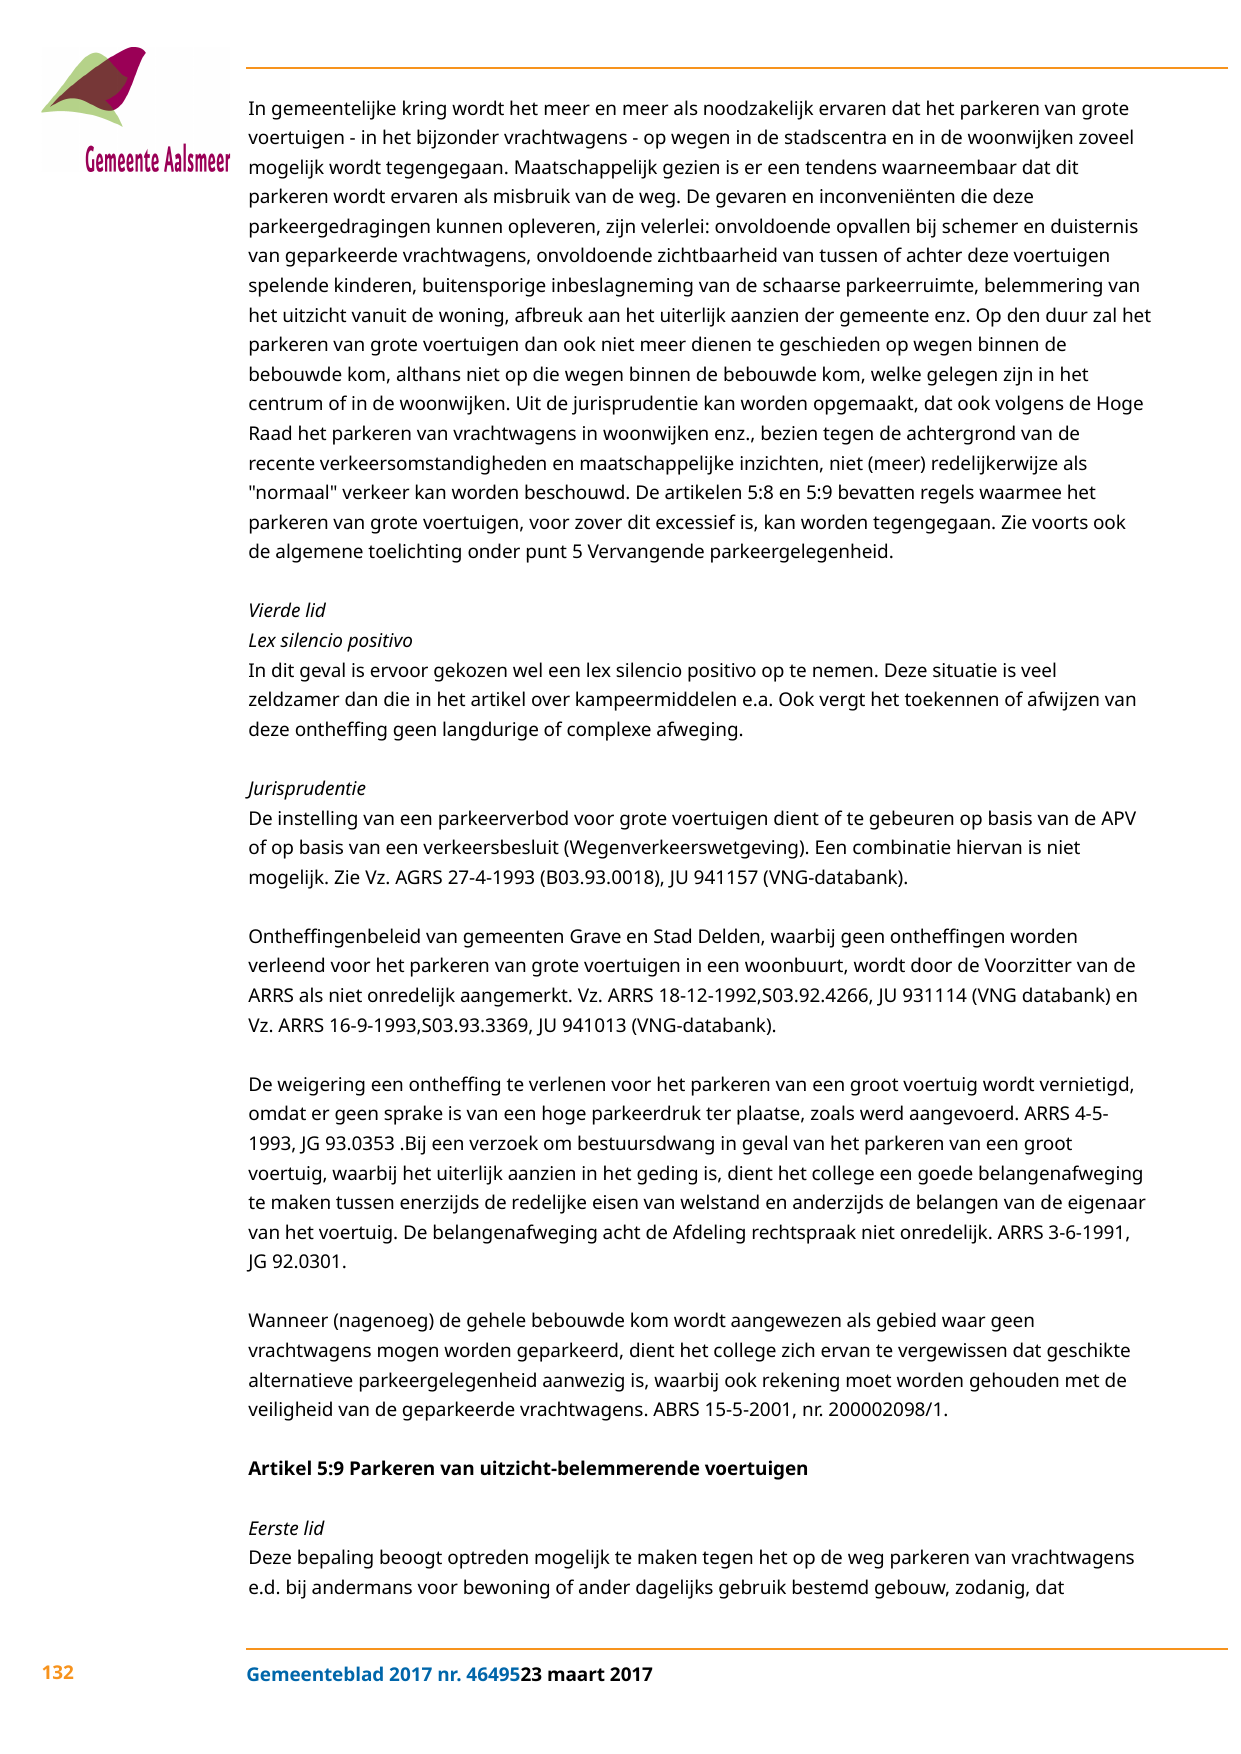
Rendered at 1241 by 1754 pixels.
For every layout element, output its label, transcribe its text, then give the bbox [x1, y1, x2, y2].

text In dit geval is ervoor gekozen wel een lex silencio positivo op te nemen. Deze situatie is veel zeldzamer dan die in het artikel over kampeermiddelen e.a. Ook vergt het toekennen of afwijzen van deze ontheffing geen langdurige of complexe afweging. [248, 657, 1152, 742]
text De weigering een ontheffing te verlenen voor het parkeren van een groot voertuig wordt vernietigd, omdat er geen sprake is van een hoge parkeerdruk ter plaatse, zoals werd aangevoerd. ARRS 4-5-1993, JG 93.0353 .Bij een verzoek om bestuursdwang in geval van het parkeren van een groot voertuig, waarbij het uiterlijk aanzien in het geding is, dient het college een goede belangenafweging te maken tussen enerzijds de redelijke eisen van welstand en anderzijds de belangen van de eigenaar van het voertuig. De belangenafweging acht de Afdeling rechtspraak niet onredelijk. ARRS 3-6-1991, JG 92.0301. [248, 1071, 1152, 1274]
text Artikel 5:9 Parkeren van uitzicht-belemmerende voertuigen [248, 1456, 1152, 1481]
text De instelling van een parkeerverbod voor grote voertuigen dient of te gebeuren op basis van de APV of op basis van een verkeersbesluit (Wegenverkeerswetgeving). Een combinatie hiervan is niet mogelijk. Zie Vz. AGRS 27-4-1993 (B03.93.0018), JU 941157 (VNG-databank). [248, 805, 1152, 890]
text Vierde lid [248, 598, 1152, 623]
text Deze bepaling beoogt optreden mogelijk te maken tegen het op de weg parkeren van vrachtwagens e.d. bij andermans voor bewoning of ander dagelijks gebruik bestemd gebouw, zodanig, dat [248, 1544, 1152, 1600]
text Eerste lid [248, 1515, 1152, 1541]
text In gemeentelijke kring wordt het meer en meer als noodzakelijk ervaren dat het parkeren van grote voertuigen - in het bijzonder vrachtwagens - op wegen in de stadscentra en in de woonwijken zoveel mogelijk wordt tegengegaan. Maatschappelijk gezien is er een tendens waarneembaar dat dit parkeren wordt ervaren als misbruik van de weg. De gevaren en inconveniënten die deze parkeergedragingen kunnen opleveren, zijn velerlei: onvoldoende opvallen bij schemer en duisternis van geparkeerde vrachtwagens, onvoldoende zichtbaarheid van tussen of achter deze voertuigen spelende kinderen, buitensporige inbeslagneming van de schaarse parkeerruimte, belemmering van het uitzicht vanuit de woning, afbreuk aan het uiterlijk aanzien der gemeente enz. Op den duur zal het parkeren van grote voertuigen dan ook niet meer dienen te geschieden op wegen binnen de bebouwde kom, althans niet op die wegen binnen de bebouwde kom, welke gelegen zijn in het centrum of in de woonwijken. Uit de jurisprudentie kan worden opgemaakt, dat ook volgens de Hoge Raad het parkeren van vrachtwagens in woonwijken enz., bezien tegen de achtergrond van de recente verkeersomstandigheden en maatschappelijke inzichten, niet (meer) redelijkerwijze als "normaal" verkeer kan worden beschouwd. De artikelen 5:8 en 5:9 bevatten regels waarmee het parkeren van grote voertuigen, voor zover dit excessief is, kan worden tegengegaan. Zie voorts ook de algemene toelichting onder punt 5 Vervangende parkeergelegenheid. [248, 95, 1152, 564]
text Wanneer (nagenoeg) de gehele bebouwde kom wordt aangewezen als gebied waar geen vrachtwagens mogen worden geparkeerd, dient het college zich ervan te vergewissen dat geschikte alternatieve parkeergelegenheid aanwezig is, waarbij ook rekening moet worden gehouden met de veiligheid van de geparkeerde vrachtwagens. ABRS 15-5-2001, nr. 200002098/1. [248, 1308, 1152, 1422]
text Ontheffingenbeleid van gemeenten Grave en Stad Delden, waarbij geen ontheffingen worden verleend voor het parkeren van grote voertuigen in een woonbuurt, wordt door de Voorzitter van de ARRS als niet onredelijk aangemerkt. Vz. ARRS 18-12-1992,S03.92.4266, JU 931114 (VNG databank) en Vz. ARRS 16-9-1993,S03.93.3369, JU 941013 (VNG-databank). [248, 923, 1152, 1038]
text Lex silencio positivo [248, 627, 1152, 653]
picture [41, 47, 231, 172]
text Jurisprudentie [248, 775, 1152, 801]
